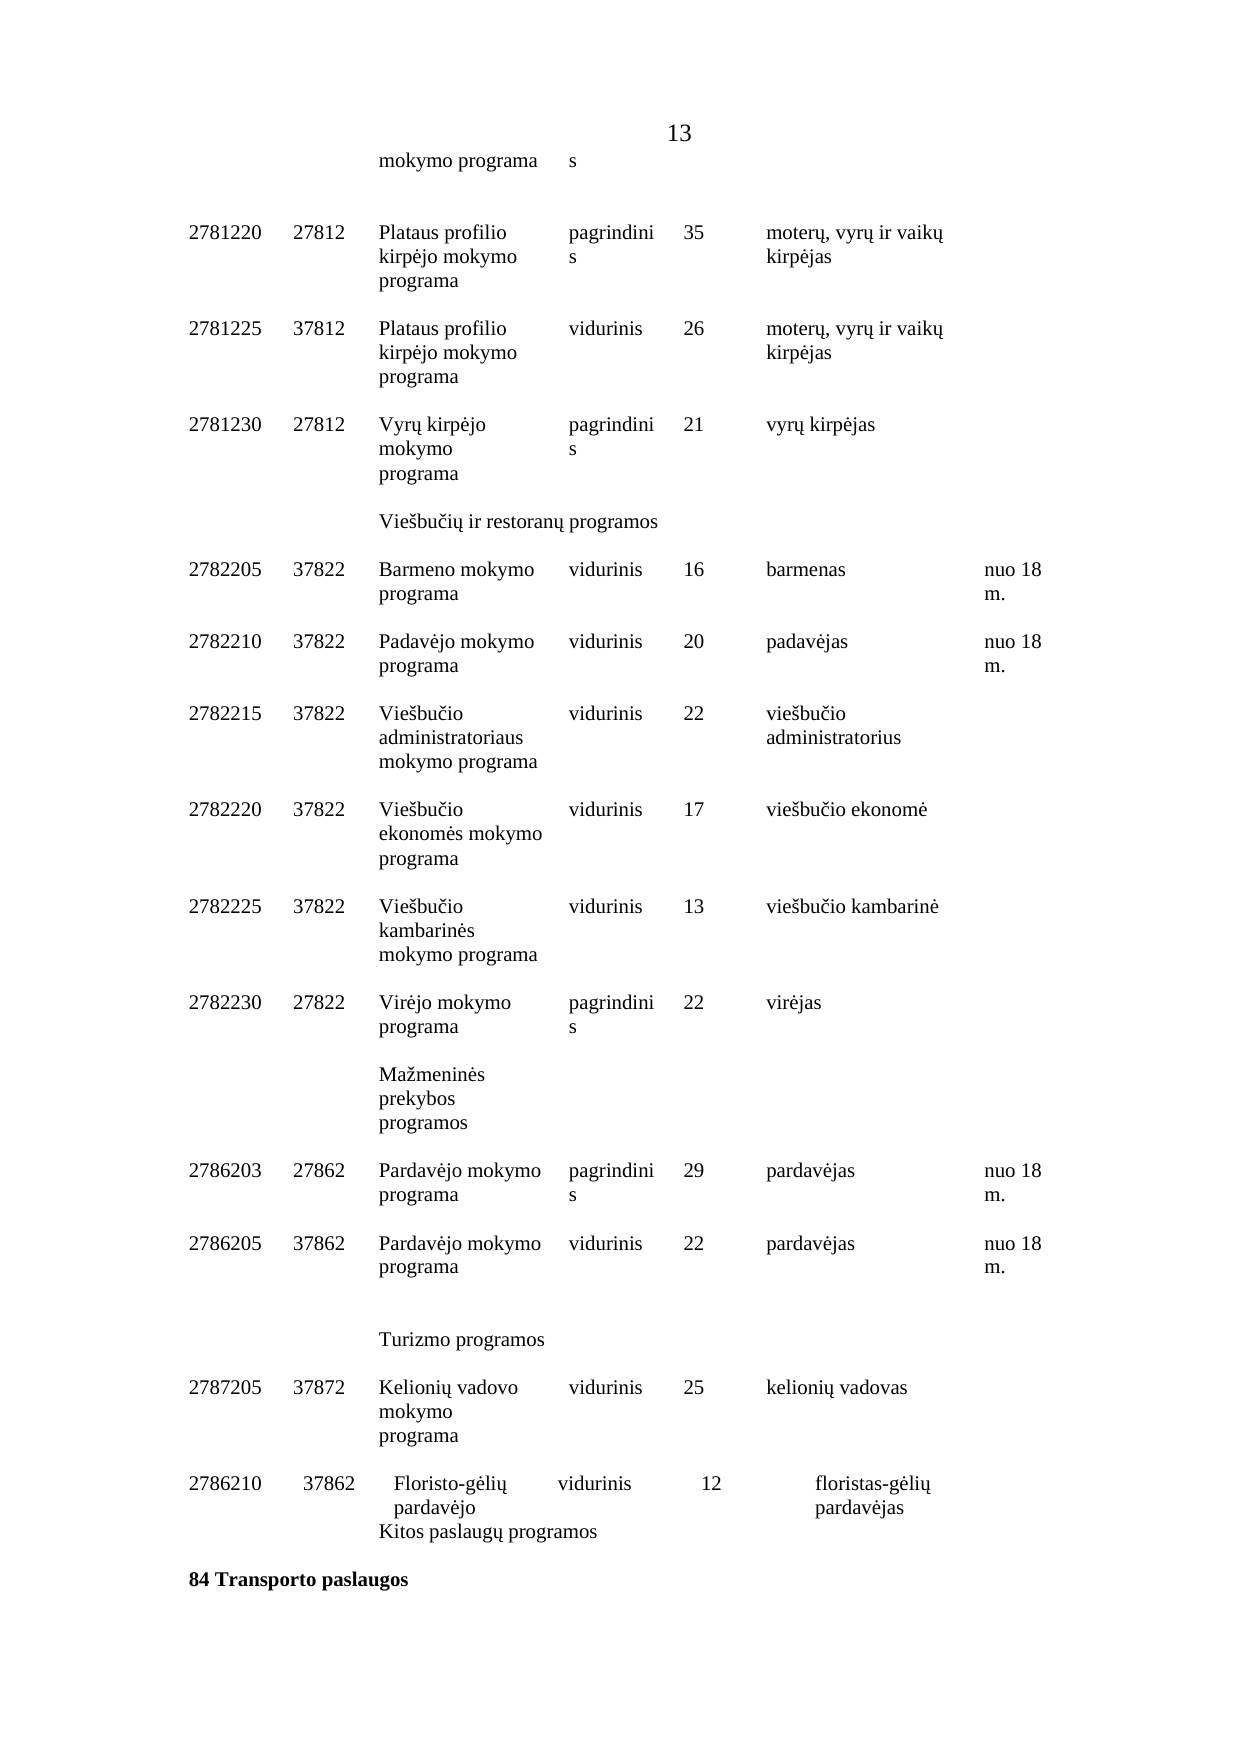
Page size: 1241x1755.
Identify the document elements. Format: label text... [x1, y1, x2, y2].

table_cell 2782215 [177, 701, 282, 749]
table_cell [1191, 629, 1204, 677]
table_cell [1183, 1279, 1191, 1303]
table_cell [1074, 557, 1174, 605]
table_cell [1174, 196, 1183, 220]
table_cell [1074, 1327, 1174, 1351]
table_cell [177, 148, 282, 172]
table_cell 13 [672, 894, 755, 918]
table_cell Kelionių vadovo mokymo [368, 1375, 557, 1423]
table_cell [973, 1519, 1073, 1543]
table_cell [755, 1303, 973, 1327]
table_cell [755, 172, 973, 196]
table_cell [1174, 918, 1183, 966]
table_cell 2781220 [177, 220, 282, 268]
table_cell [368, 1279, 557, 1303]
table_cell [1183, 220, 1191, 268]
table_cell [1074, 966, 1174, 990]
table_cell [672, 1351, 755, 1375]
table_cell 37862 [292, 1471, 382, 1519]
table_cell [672, 460, 755, 484]
table_cell [177, 773, 282, 797]
table_cell [1174, 1038, 1183, 1062]
table_cell [1191, 557, 1204, 605]
table_cell [672, 1327, 755, 1351]
table_cell [1191, 388, 1204, 412]
table_cell [1191, 485, 1204, 508]
table_cell programa [368, 1423, 557, 1447]
table_cell [368, 1134, 557, 1158]
table_cell [368, 485, 557, 508]
table_cell [282, 605, 367, 629]
table_cell [1174, 1447, 1183, 1471]
table_cell [973, 364, 1073, 388]
table_cell [282, 533, 367, 557]
table_cell [177, 966, 282, 990]
table_cell [755, 1423, 973, 1447]
table_cell [1183, 1230, 1191, 1278]
table_cell [1174, 148, 1183, 172]
table_cell [672, 533, 755, 557]
table_cell [558, 1134, 672, 1158]
table_cell [973, 1062, 1073, 1134]
table_cell [368, 1351, 557, 1375]
table_cell [672, 918, 755, 966]
table_cell [973, 1303, 1073, 1327]
table_cell [1191, 821, 1204, 869]
table_cell [1074, 460, 1174, 484]
table_cell [672, 1206, 755, 1230]
table_cell [1174, 797, 1183, 821]
table_cell 22 [672, 1230, 755, 1278]
table_cell Floristo-gėlių pardavėjo [382, 1471, 546, 1519]
table_cell [1074, 268, 1174, 292]
table_cell 2786203 [177, 1158, 282, 1206]
table_cell [1174, 412, 1183, 460]
table_cell [672, 485, 755, 508]
table_cell [1191, 1158, 1204, 1206]
table_cell [1191, 292, 1204, 316]
table_cell [368, 773, 557, 797]
table_cell [973, 894, 1073, 918]
table_cell [755, 292, 973, 316]
table_cell [1191, 268, 1204, 292]
table_cell [282, 1038, 367, 1062]
table_cell [1174, 364, 1183, 388]
table_cell 16 [672, 557, 755, 605]
table_cell [755, 918, 973, 966]
table_cell [973, 990, 1073, 1038]
table_cell [1074, 388, 1174, 412]
table_cell [973, 797, 1073, 821]
table_cell pardavėjas [755, 1230, 973, 1278]
table_cell moterų, vyrų ir vaikų kirpėjas [755, 316, 973, 364]
table_cell [973, 172, 1073, 196]
table_cell [368, 870, 557, 893]
table_cell 37862 [282, 1230, 367, 1278]
table_cell [973, 918, 1073, 966]
table_cell [755, 773, 973, 797]
table_cell [1183, 701, 1191, 749]
table_cell [1174, 1375, 1183, 1423]
table_cell [973, 1327, 1073, 1351]
table_cell [1074, 364, 1174, 388]
table_cell pardavėjas [755, 1158, 973, 1206]
table_cell [368, 677, 557, 701]
table_cell [1174, 1327, 1183, 1351]
table_cell [1191, 1519, 1204, 1543]
table_cell [1074, 797, 1174, 821]
table_cell 2781225 [177, 316, 282, 364]
table_cell [1191, 1423, 1204, 1447]
table_cell [755, 1206, 973, 1230]
table_cell padavėjas [755, 629, 973, 677]
table_cell [1191, 1230, 1204, 1278]
table_cell [1074, 509, 1174, 533]
table_cell [672, 1543, 755, 1567]
table_cell [755, 196, 973, 220]
table_cell [282, 1519, 367, 1543]
table_cell [558, 605, 672, 629]
table_cell Turizmo programos [368, 1327, 557, 1351]
table_cell [1191, 220, 1204, 268]
table_cell [973, 773, 1073, 797]
table_cell [672, 1062, 755, 1134]
table_cell [1183, 316, 1191, 364]
table_cell [973, 605, 1073, 629]
table_cell [558, 1423, 672, 1447]
table_cell [1174, 316, 1183, 364]
table_cell [177, 364, 282, 388]
table_cell [1174, 605, 1183, 629]
table_cell [973, 1567, 1073, 1591]
table_cell [177, 268, 282, 292]
table_cell vyrų kirpėjas [755, 412, 973, 460]
table_cell [177, 460, 282, 484]
table_cell [672, 148, 755, 172]
table_cell [1074, 1303, 1174, 1327]
table_cell [1074, 1206, 1174, 1230]
table_cell [1174, 821, 1183, 869]
table_cell [973, 966, 1073, 990]
table_cell [177, 605, 282, 629]
table_cell [368, 533, 557, 557]
table_cell [1074, 533, 1174, 557]
table_cell mokymo programa [368, 749, 557, 773]
table_cell 2782230 [177, 990, 282, 1038]
table_cell [672, 773, 755, 797]
table_cell [1074, 220, 1174, 268]
table_cell [1074, 1543, 1174, 1567]
table_cell [282, 1134, 367, 1158]
table_cell [558, 918, 672, 966]
table_cell [1174, 701, 1183, 749]
table_cell [755, 268, 973, 292]
table_cell [282, 172, 367, 196]
table_cell Plataus profilio kirpėjo mokymo programa [368, 316, 557, 388]
table_cell [755, 533, 973, 557]
table_cell 37822 [282, 629, 367, 677]
table_cell vidurinis [558, 1230, 672, 1278]
table_cell [177, 1519, 282, 1543]
table_cell [1174, 268, 1183, 292]
table_cell [282, 509, 367, 533]
table_cell [282, 196, 367, 220]
table_cell [1191, 196, 1204, 220]
table_cell [973, 220, 1073, 268]
table_cell [1183, 1423, 1191, 1447]
table_cell [558, 1279, 672, 1303]
table_cell nuo 18 m. [973, 629, 1073, 677]
table_cell [1074, 605, 1174, 629]
table_cell [1183, 629, 1191, 677]
table_cell Vyrų kirpėjo mokymo [368, 412, 557, 460]
table_cell [1183, 1206, 1191, 1230]
table_cell floristas-gėlių pardavėjas [804, 1471, 966, 1519]
table_cell [1191, 533, 1204, 557]
table_cell [1074, 1447, 1174, 1471]
table_cell [1174, 1543, 1183, 1567]
table_cell [1183, 1134, 1191, 1158]
table_cell [672, 1038, 755, 1062]
table_cell [558, 966, 672, 990]
table_cell [368, 1543, 557, 1567]
table_cell [1191, 677, 1204, 701]
table_cell 2782220 [177, 797, 282, 821]
table_cell Viešbučio ekonomės mokymo programa [368, 797, 557, 869]
table_cell [1074, 1134, 1174, 1158]
table_cell [282, 1327, 367, 1351]
table_cell 37822 [282, 701, 367, 749]
table_cell [1183, 1375, 1191, 1423]
table_cell [1191, 1351, 1204, 1375]
table_cell [973, 196, 1073, 220]
table_cell [1174, 966, 1183, 990]
table_cell [1191, 1303, 1204, 1327]
table_cell [282, 485, 367, 508]
table_cell [973, 1447, 1073, 1471]
table_cell [558, 1351, 672, 1375]
table_cell [1191, 870, 1204, 893]
table_cell [1074, 172, 1174, 196]
table_cell [282, 1543, 367, 1567]
table_cell vidurinis [558, 316, 672, 364]
table_cell [282, 1423, 367, 1447]
table_cell [1191, 364, 1204, 388]
table_cell nuo 18 m. [973, 557, 1073, 605]
table_cell [1074, 701, 1174, 749]
table_cell vidurinis [558, 797, 672, 821]
table_cell [755, 1543, 973, 1567]
table_cell [755, 821, 973, 869]
table_cell [1183, 821, 1191, 869]
table_cell [368, 966, 557, 990]
table_cell 22 [672, 701, 755, 749]
table_cell vidurinis [558, 1375, 672, 1423]
table_cell [1174, 749, 1183, 773]
table_cell [973, 749, 1073, 773]
table_cell [177, 1423, 282, 1447]
table_cell [755, 148, 973, 172]
table_cell [1191, 148, 1204, 172]
table_cell viešbučio ekonomė [755, 797, 973, 821]
table_cell [973, 485, 1073, 508]
table_cell [1183, 460, 1191, 484]
table_cell pagrindinis [558, 220, 672, 268]
table_cell [755, 749, 973, 773]
table_cell barmenas [755, 557, 973, 605]
table_cell [1191, 1206, 1204, 1230]
table_cell [177, 196, 282, 220]
table_cell [1074, 196, 1174, 220]
table_cell [973, 1351, 1073, 1375]
table_cell [1183, 605, 1191, 629]
table_cell [1183, 148, 1191, 172]
table_cell [558, 1303, 672, 1327]
table_cell [177, 1062, 282, 1134]
table_cell [1174, 1423, 1183, 1447]
table_cell [177, 1327, 282, 1351]
table_cell [1074, 148, 1174, 172]
table_cell [1094, 1471, 1204, 1519]
table_cell [973, 1543, 1073, 1567]
table_cell [1074, 677, 1174, 701]
table_cell 22 [672, 990, 755, 1038]
table_cell [1183, 388, 1191, 412]
table_cell [672, 1447, 755, 1471]
table_cell [177, 485, 282, 508]
table_cell [368, 196, 557, 220]
table_cell virėjas [755, 990, 973, 1038]
table_cell [755, 605, 973, 629]
table_cell Viešbučio kambarinės mokymo programa [368, 894, 557, 966]
table_cell [558, 268, 672, 292]
table_cell 27822 [282, 990, 367, 1038]
table_cell [1183, 1158, 1191, 1206]
table_cell [1183, 268, 1191, 292]
table_cell kelionių vadovas [755, 1375, 973, 1423]
table_cell Barmeno mokymo programa [368, 557, 557, 605]
table_cell [1183, 196, 1191, 220]
table_cell [672, 1134, 755, 1158]
table_cell [177, 509, 282, 533]
table_cell [1183, 557, 1191, 605]
table_cell [1074, 1567, 1174, 1591]
table_cell [672, 292, 755, 316]
table_cell [177, 533, 282, 557]
table_cell [1191, 773, 1204, 797]
table_cell 37822 [282, 894, 367, 918]
table_cell 2782210 [177, 629, 282, 677]
table_cell [966, 1471, 1094, 1519]
table_cell [558, 1327, 672, 1351]
table_cell [672, 364, 755, 388]
table_cell [1191, 1327, 1204, 1351]
table_cell [177, 1134, 282, 1158]
table_cell [1174, 1158, 1183, 1206]
table_cell [1191, 412, 1204, 460]
table_cell [1183, 292, 1191, 316]
table_cell [1183, 1303, 1191, 1327]
table_cell [973, 460, 1073, 484]
table_cell Viešbučių ir restoranų programos [368, 509, 973, 533]
table_cell [558, 1543, 672, 1567]
table_cell s [558, 148, 672, 172]
table_cell [973, 677, 1073, 701]
table_cell [1183, 966, 1191, 990]
table_cell [177, 1351, 282, 1375]
table_cell [1074, 894, 1174, 918]
table_cell [1174, 220, 1183, 268]
table_cell [177, 1543, 282, 1567]
table_cell [282, 749, 367, 773]
table_cell [1174, 870, 1183, 893]
table_cell [1191, 1375, 1204, 1423]
table_cell [177, 870, 282, 893]
table_cell [1174, 1279, 1183, 1303]
table_cell viešbučio administratorius [755, 701, 973, 749]
table_cell [1183, 364, 1191, 388]
table_cell 2787205 [177, 1375, 282, 1423]
table_cell [177, 1038, 282, 1062]
table_cell 35 [672, 220, 755, 268]
table_cell [1191, 605, 1204, 629]
table_cell pagrindinis [558, 412, 672, 460]
table_cell [1191, 316, 1204, 364]
table_cell [1183, 1447, 1191, 1471]
table_cell [672, 1303, 755, 1327]
table_cell [1174, 1351, 1183, 1375]
table_cell [973, 412, 1073, 460]
table_cell [973, 292, 1073, 316]
table_cell [282, 1447, 367, 1471]
table_cell 12 [690, 1471, 804, 1519]
table_cell [558, 1206, 672, 1230]
table_cell [558, 292, 672, 316]
table_cell [672, 1279, 755, 1303]
table_cell [672, 1423, 755, 1447]
table_cell [1074, 485, 1174, 508]
table_cell [973, 388, 1073, 412]
table_cell [1191, 918, 1204, 966]
table_cell [755, 364, 973, 388]
table_cell [1183, 1062, 1191, 1134]
table_cell [282, 388, 367, 412]
table_cell [177, 1279, 282, 1303]
table_cell [282, 1351, 367, 1375]
table_cell 2786210 [177, 1471, 292, 1519]
table_cell [1191, 749, 1204, 773]
table_cell [1174, 1230, 1183, 1278]
table_cell [1183, 773, 1191, 797]
table_cell 29 [672, 1158, 755, 1206]
table_cell [177, 677, 282, 701]
table_cell [1191, 509, 1204, 533]
table_cell [558, 1062, 672, 1134]
table_cell [1191, 1447, 1204, 1471]
table_cell [1174, 557, 1183, 605]
table_cell [368, 605, 557, 629]
table_cell 26 [672, 316, 755, 364]
table_cell programa [368, 460, 557, 484]
table_cell [1174, 388, 1183, 412]
table_cell [558, 460, 672, 484]
table_cell [973, 1279, 1073, 1303]
table_cell nuo 18 m. [973, 1158, 1073, 1206]
table_cell [755, 1134, 973, 1158]
table_cell [1183, 412, 1191, 460]
table_cell [1174, 509, 1183, 533]
table_cell [558, 1447, 672, 1471]
table_cell viešbučio kambarinė [755, 894, 973, 918]
table_cell 37822 [282, 797, 367, 821]
table_cell [1191, 1567, 1204, 1591]
table_cell [755, 1351, 973, 1375]
table_cell [1174, 677, 1183, 701]
table_cell [1174, 1567, 1183, 1591]
table_cell 27812 [282, 412, 367, 460]
table_cell [1174, 990, 1183, 1038]
table_cell [1191, 1543, 1204, 1567]
table_cell Virėjo mokymo programa [368, 990, 557, 1038]
table_cell [973, 1206, 1073, 1230]
table_cell [282, 460, 367, 484]
table_cell [755, 1279, 973, 1303]
table_cell [1074, 1038, 1174, 1062]
table_cell [177, 821, 282, 869]
table_cell [1191, 460, 1204, 484]
table_cell [1191, 894, 1204, 918]
table_cell [1074, 870, 1174, 893]
table_cell [177, 749, 282, 773]
table_cell [1074, 292, 1174, 316]
table_cell [1174, 460, 1183, 484]
table_cell [755, 485, 973, 508]
table_cell [973, 1038, 1073, 1062]
table_cell [672, 821, 755, 869]
table_cell [1191, 1134, 1204, 1158]
table_cell [368, 1303, 557, 1327]
table_cell [1183, 1038, 1191, 1062]
table_cell [973, 533, 1073, 557]
table_cell [1174, 894, 1183, 918]
table_cell [755, 1447, 973, 1471]
table_cell [755, 1062, 973, 1134]
table_cell 2786205 [177, 1230, 282, 1278]
table_cell vidurinis [558, 894, 672, 918]
table_cell [755, 1327, 973, 1351]
table_cell [1191, 797, 1204, 821]
table_cell [177, 292, 282, 316]
table_cell [755, 1038, 973, 1062]
table_cell 20 [672, 629, 755, 677]
table_cell [1183, 797, 1191, 821]
table_cell [1074, 821, 1174, 869]
table_cell [558, 364, 672, 388]
table_cell [672, 172, 755, 196]
table_cell [1183, 894, 1191, 918]
table_cell [755, 677, 973, 701]
table_cell 37872 [282, 1375, 367, 1423]
table_cell [368, 1038, 557, 1062]
table_cell [177, 918, 282, 966]
table_cell 37822 [282, 557, 367, 605]
table_cell [1191, 1279, 1204, 1303]
table_cell [1174, 1303, 1183, 1327]
table_cell [558, 870, 672, 893]
table_cell 2782225 [177, 894, 282, 918]
table_cell [973, 1423, 1073, 1447]
table_cell [1183, 749, 1191, 773]
table_cell [755, 870, 973, 893]
table_cell [1183, 1327, 1191, 1351]
table_cell [1074, 749, 1174, 773]
table_cell [1074, 316, 1174, 364]
table_cell [672, 605, 755, 629]
table_cell 27812 [282, 220, 367, 268]
table_cell [973, 1375, 1073, 1423]
table_cell [1191, 1062, 1204, 1134]
table_cell [282, 1062, 367, 1134]
table_cell [282, 1303, 367, 1327]
table_cell pagrindinis [558, 990, 672, 1038]
table_cell nuo 18 m. [973, 1230, 1073, 1278]
table_cell pagrindinis [558, 1158, 672, 1206]
table_cell 37812 [282, 316, 367, 364]
table_cell Plataus profilio kirpėjo mokymo programa [368, 220, 557, 292]
table_cell Padavėjo mokymo programa [368, 629, 557, 677]
table_cell [1183, 990, 1191, 1038]
table_cell [368, 1206, 557, 1230]
table_cell [1174, 629, 1183, 677]
table_cell [177, 1447, 282, 1471]
table_cell Mažmeninės prekybos programos [368, 1062, 557, 1134]
table_cell 17 [672, 797, 755, 821]
table_cell [755, 1567, 973, 1591]
table_cell [282, 966, 367, 990]
table_cell [1074, 1375, 1174, 1423]
table_cell [1183, 870, 1191, 893]
table_cell [1183, 1567, 1191, 1591]
table_cell [973, 268, 1073, 292]
table_cell [558, 749, 672, 773]
table_cell [1174, 1519, 1183, 1543]
table_cell [282, 821, 367, 869]
table_cell [672, 196, 755, 220]
table_cell [973, 509, 1073, 533]
table_cell [755, 460, 973, 484]
table_cell 2781230 [177, 412, 282, 460]
table_cell [1174, 172, 1183, 196]
table_cell [282, 870, 367, 893]
table_cell [368, 292, 557, 316]
table_cell [1183, 1351, 1191, 1375]
table_cell Kitos paslaugų programos [368, 1519, 973, 1543]
table_cell [973, 148, 1073, 172]
table_cell [672, 268, 755, 292]
table_cell [282, 148, 367, 172]
table_cell [1191, 966, 1204, 990]
table_cell [1074, 990, 1174, 1038]
table_cell [177, 1303, 282, 1327]
table_cell [1191, 1038, 1204, 1062]
table_cell [282, 677, 367, 701]
table_cell [368, 1447, 557, 1471]
table_cell [1183, 485, 1191, 508]
table_cell [1183, 509, 1191, 533]
table_cell [558, 485, 672, 508]
table_cell [1074, 1230, 1174, 1278]
table_cell [282, 918, 367, 966]
table_cell [558, 533, 672, 557]
table_cell [755, 388, 973, 412]
table_cell [558, 388, 672, 412]
table_cell [1183, 1543, 1191, 1567]
table_cell [1174, 485, 1183, 508]
table_cell [1174, 292, 1183, 316]
table_cell [973, 316, 1073, 364]
table_cell [1174, 1134, 1183, 1158]
table_cell [1191, 172, 1204, 196]
table_cell Viešbučio administratoriaus [368, 701, 557, 749]
table_cell [1183, 533, 1191, 557]
table_cell [1183, 918, 1191, 966]
table_cell vidurinis [558, 629, 672, 677]
table_cell [558, 172, 672, 196]
table_cell [1074, 773, 1174, 797]
table_cell [558, 1038, 672, 1062]
table_cell [672, 966, 755, 990]
table_cell [177, 1206, 282, 1230]
table_cell [1174, 1206, 1183, 1230]
table_cell [282, 1279, 367, 1303]
table_cell [177, 172, 282, 196]
table_cell 21 [672, 412, 755, 460]
table_cell Pardavėjo mokymo programa [368, 1230, 557, 1278]
table_cell [1074, 412, 1174, 460]
table_cell [282, 773, 367, 797]
table_cell [1174, 533, 1183, 557]
table_cell vidurinis [558, 557, 672, 605]
table_cell [672, 677, 755, 701]
table_cell [558, 196, 672, 220]
table_cell [282, 268, 367, 292]
table_cell [1074, 1519, 1174, 1543]
table_cell 25 [672, 1375, 755, 1423]
table_cell 2782205 [177, 557, 282, 605]
table_cell mokymo programa [368, 148, 557, 196]
table_cell [558, 821, 672, 869]
table_cell [177, 388, 282, 412]
table_cell [1074, 1279, 1174, 1303]
table_cell Pardavėjo mokymo programa [368, 1158, 557, 1206]
table_cell vidurinis [558, 701, 672, 749]
table_cell moterų, vyrų ir vaikų kirpėjas [755, 220, 973, 268]
table_cell [1074, 1158, 1174, 1206]
table_cell [672, 388, 755, 412]
table_cell [672, 749, 755, 773]
table_cell [973, 701, 1073, 749]
table_cell [282, 1206, 367, 1230]
table_cell [672, 1567, 755, 1591]
table_cell [973, 870, 1073, 893]
table_cell [368, 388, 557, 412]
table_cell [1183, 172, 1191, 196]
table_cell [558, 773, 672, 797]
table_cell [1183, 677, 1191, 701]
table_cell [1074, 1062, 1174, 1134]
table_cell [282, 292, 367, 316]
table_cell [1074, 1351, 1174, 1375]
table_cell [672, 870, 755, 893]
table_cell 84 Transporto paslaugos [177, 1567, 672, 1591]
table_cell [1074, 1423, 1174, 1447]
table_cell [1174, 1062, 1183, 1134]
table_cell [1191, 990, 1204, 1038]
table_cell [1074, 629, 1174, 677]
table_cell [282, 364, 367, 388]
table_cell 27862 [282, 1158, 367, 1206]
table_cell vidurinis [546, 1471, 689, 1519]
table_cell [558, 677, 672, 701]
table_cell [1191, 701, 1204, 749]
table_cell [755, 966, 973, 990]
table_cell [973, 821, 1073, 869]
table_cell [1183, 1519, 1191, 1543]
table_cell [1074, 918, 1174, 966]
table_cell [1174, 773, 1183, 797]
table_cell [973, 1134, 1073, 1158]
